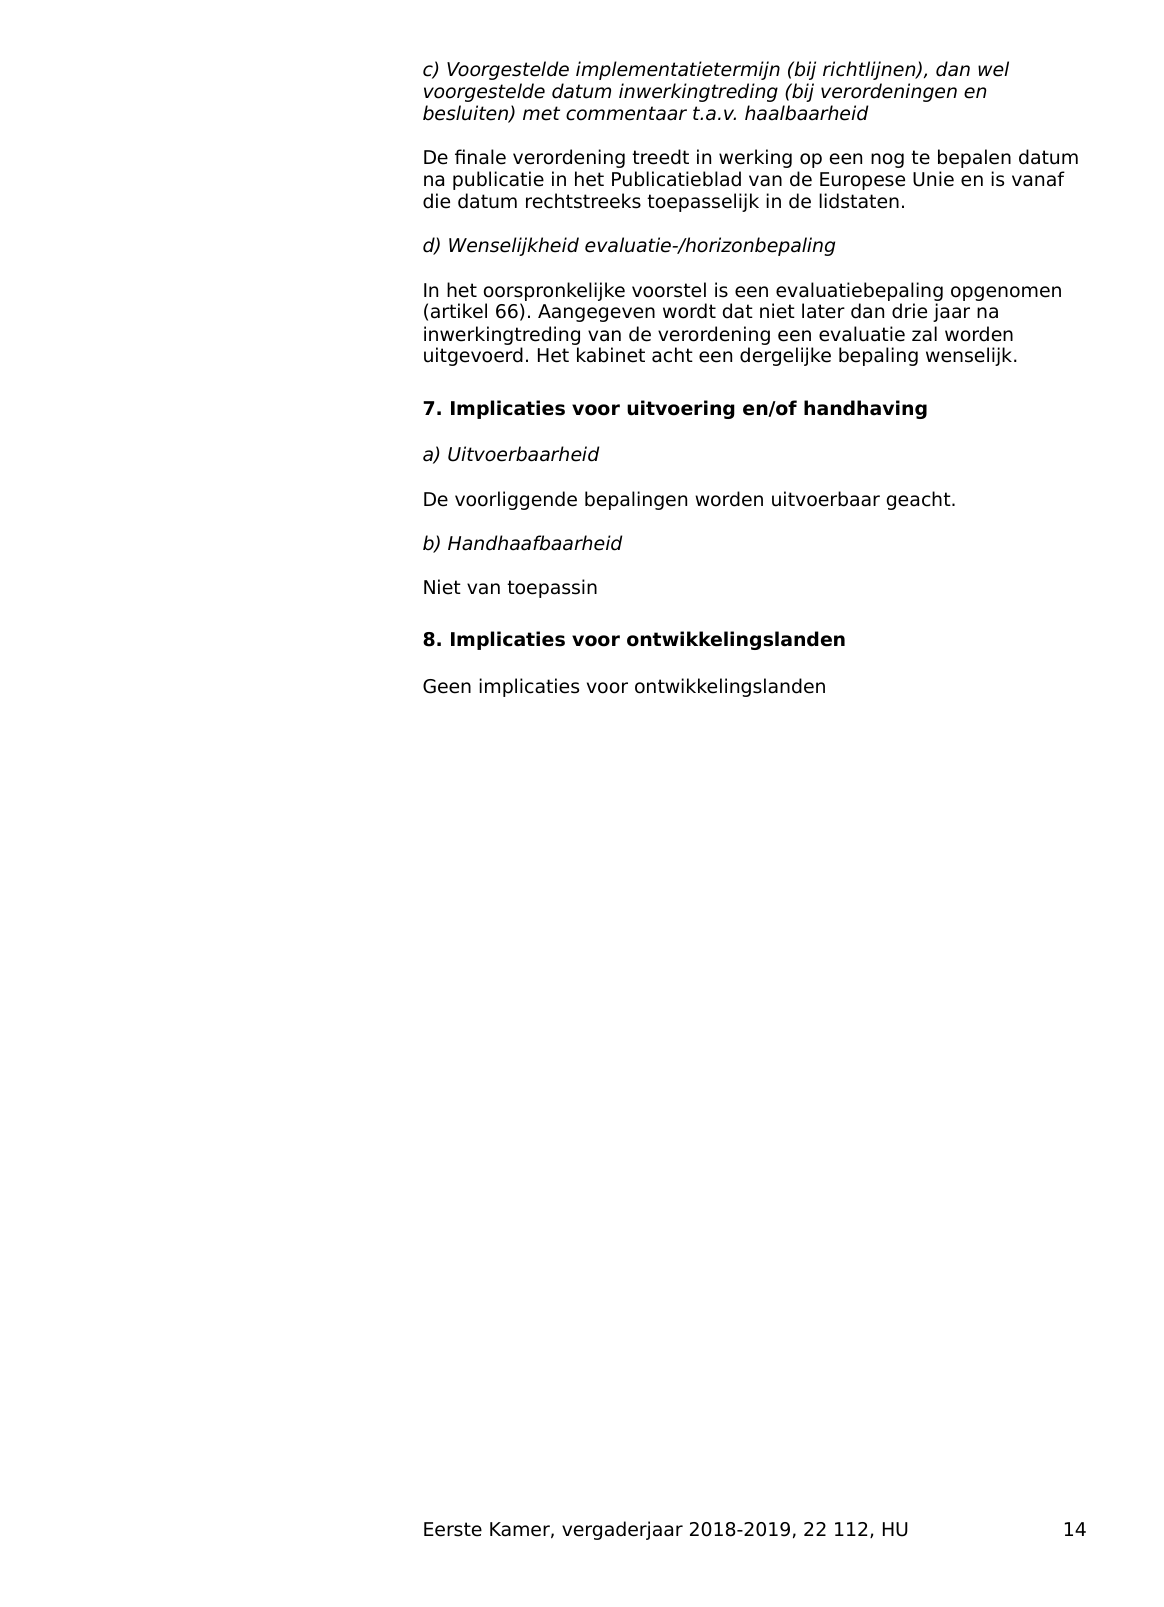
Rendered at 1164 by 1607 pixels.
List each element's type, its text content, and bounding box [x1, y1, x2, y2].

subtitle b) Handhaafbaarheid [422, 533, 1087, 555]
text In het oorspronkelijke voorstel is een evaluatiebepaling opgenomen (artikel 66). Aangegeven wordt dat niet later dan drie jaar na inwerkingtreding van de verordening een evaluatie zal worden uitgevoerd. Het kabinet acht een dergelijke bepaling wenselijk. [422, 279, 1087, 367]
subtitle d) Wenselijkheid evaluatie-/horizonbepaling [422, 235, 1087, 257]
subtitle c) Voorgestelde implementatietermijn (bij richtlijnen), dan wel voorgestelde datum inwerkingtreding (bij verordeningen en besluiten) met commentaar t.a.v. haalbaarheid [422, 59, 1087, 125]
subtitle 8. Implicaties voor ontwikkelingslanden [422, 629, 1087, 651]
text Geen implicaties voor ontwikkelingslanden [422, 676, 1087, 698]
text De finale verordening treedt in werking op een nog te bepalen datum na publicatie in het Publicatieblad van de Europese Unie en is vanaf die datum rechtstreeks toepasselijk in de lidstaten. [422, 147, 1087, 213]
text Niet van toepassin [422, 577, 1087, 599]
text De voorliggende bepalingen worden uitvoerbaar geacht. [422, 488, 1087, 511]
subtitle a) Uitvoerbaarheid [422, 444, 1087, 466]
subtitle 7. Implicaties voor uitvoering en/of handhaving [422, 397, 1087, 419]
